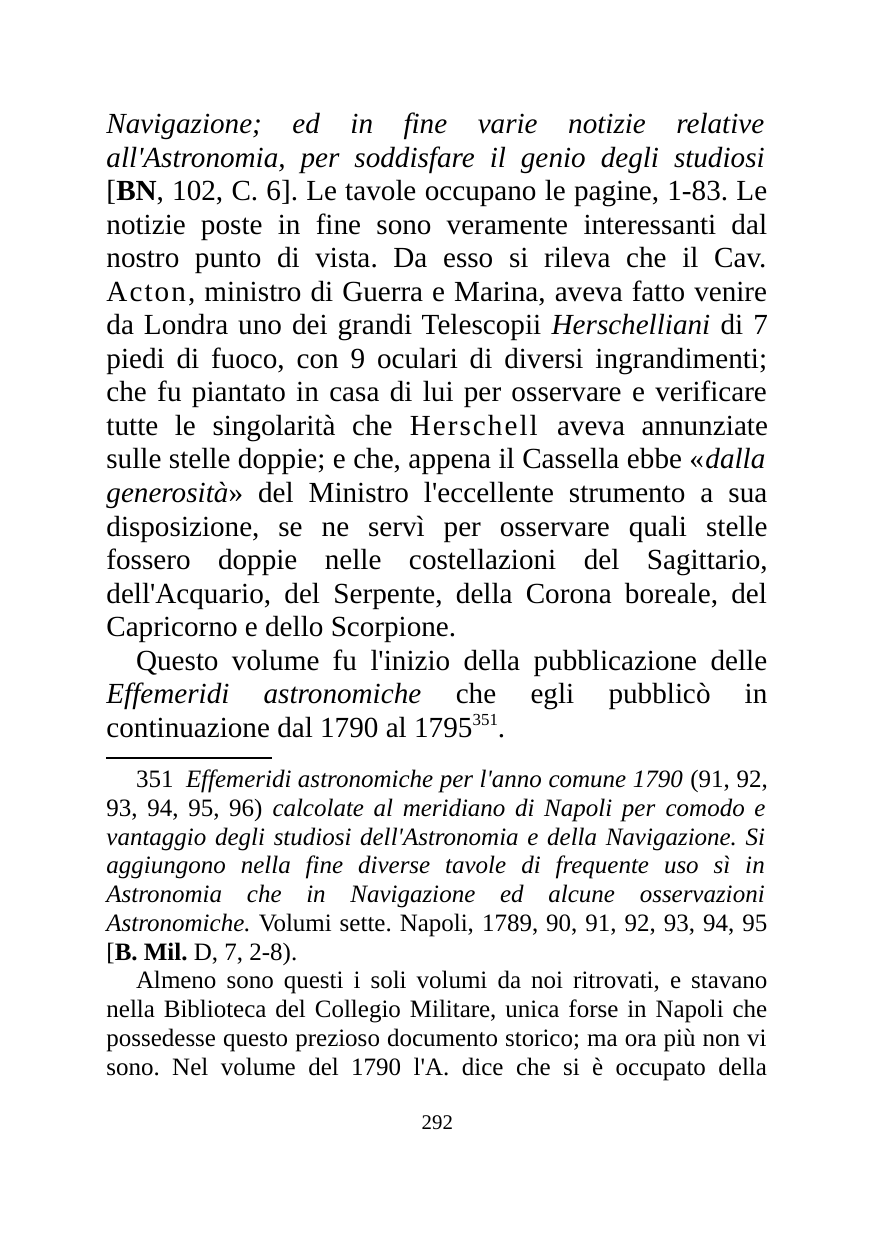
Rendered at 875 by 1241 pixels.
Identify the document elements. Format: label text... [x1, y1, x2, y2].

text Questo volume fu l'inizio della pubblicazione delle Effemeridi astronomiche che egli pubblicò in continuazione dal 1790 al 1795. [106, 643, 768, 743]
text Navigazione; ed in fine varie notizie relative all'Astronomia, per soddisfare il genio degli studiosi [BN, 102, C. 6]. Le tavole occupano le pagine, 1-83. Le notizie poste in fine sono veramente interessanti dal nostro punto di vista. Da esso si rileva che il Cav. Acton, ministro di Guerra e Marina, aveva fatto venire da Londra uno dei grandi Telescopii Herschelliani di 7 piedi di fuoco, con 9 oculari di diversi ingrandimenti; che fu piantato in casa di lui per osservare e verificare tutte le singolarità che Herschell aveva annunziate sulle stelle doppie; e che, appena il Cassella ebbe «dalla generosità» del Ministro l'eccellente strumento a sua disposizione, se ne servì per osservare quali stelle fossero doppie nelle costellazioni del Sagittario, dell'Acquario, del Serpente, della Corona boreale, del Capricorno e dello Scorpione. [106, 106, 768, 643]
text Effemeridi astronomiche per l'anno comune 1790 (91, 92, 93, 94, 95, 96) calcolate al meridiano di Napoli per comodo e vantaggio degli studiosi dell'Astronomia e della Navigazione. Si aggiungono nella fine diverse tavole di frequente uso sì in Astronomia che in Navigazione ed alcune osservazioni Astronomiche. Volumi sette. Napoli, 1789, 90, 91, 92, 93, 94, 95 [B. Mil. D, 7, 2-8). [106, 764, 768, 965]
text Almeno sono questi i soli volumi da noi ritrovati, e stavano nella Biblioteca del Collegio Militare, unica forse in Napoli che possedesse questo prezioso documento storico; ma ora più non vi sono. Nel volume del 1790 l'A. dice che si è occupato della [106, 965, 768, 1080]
